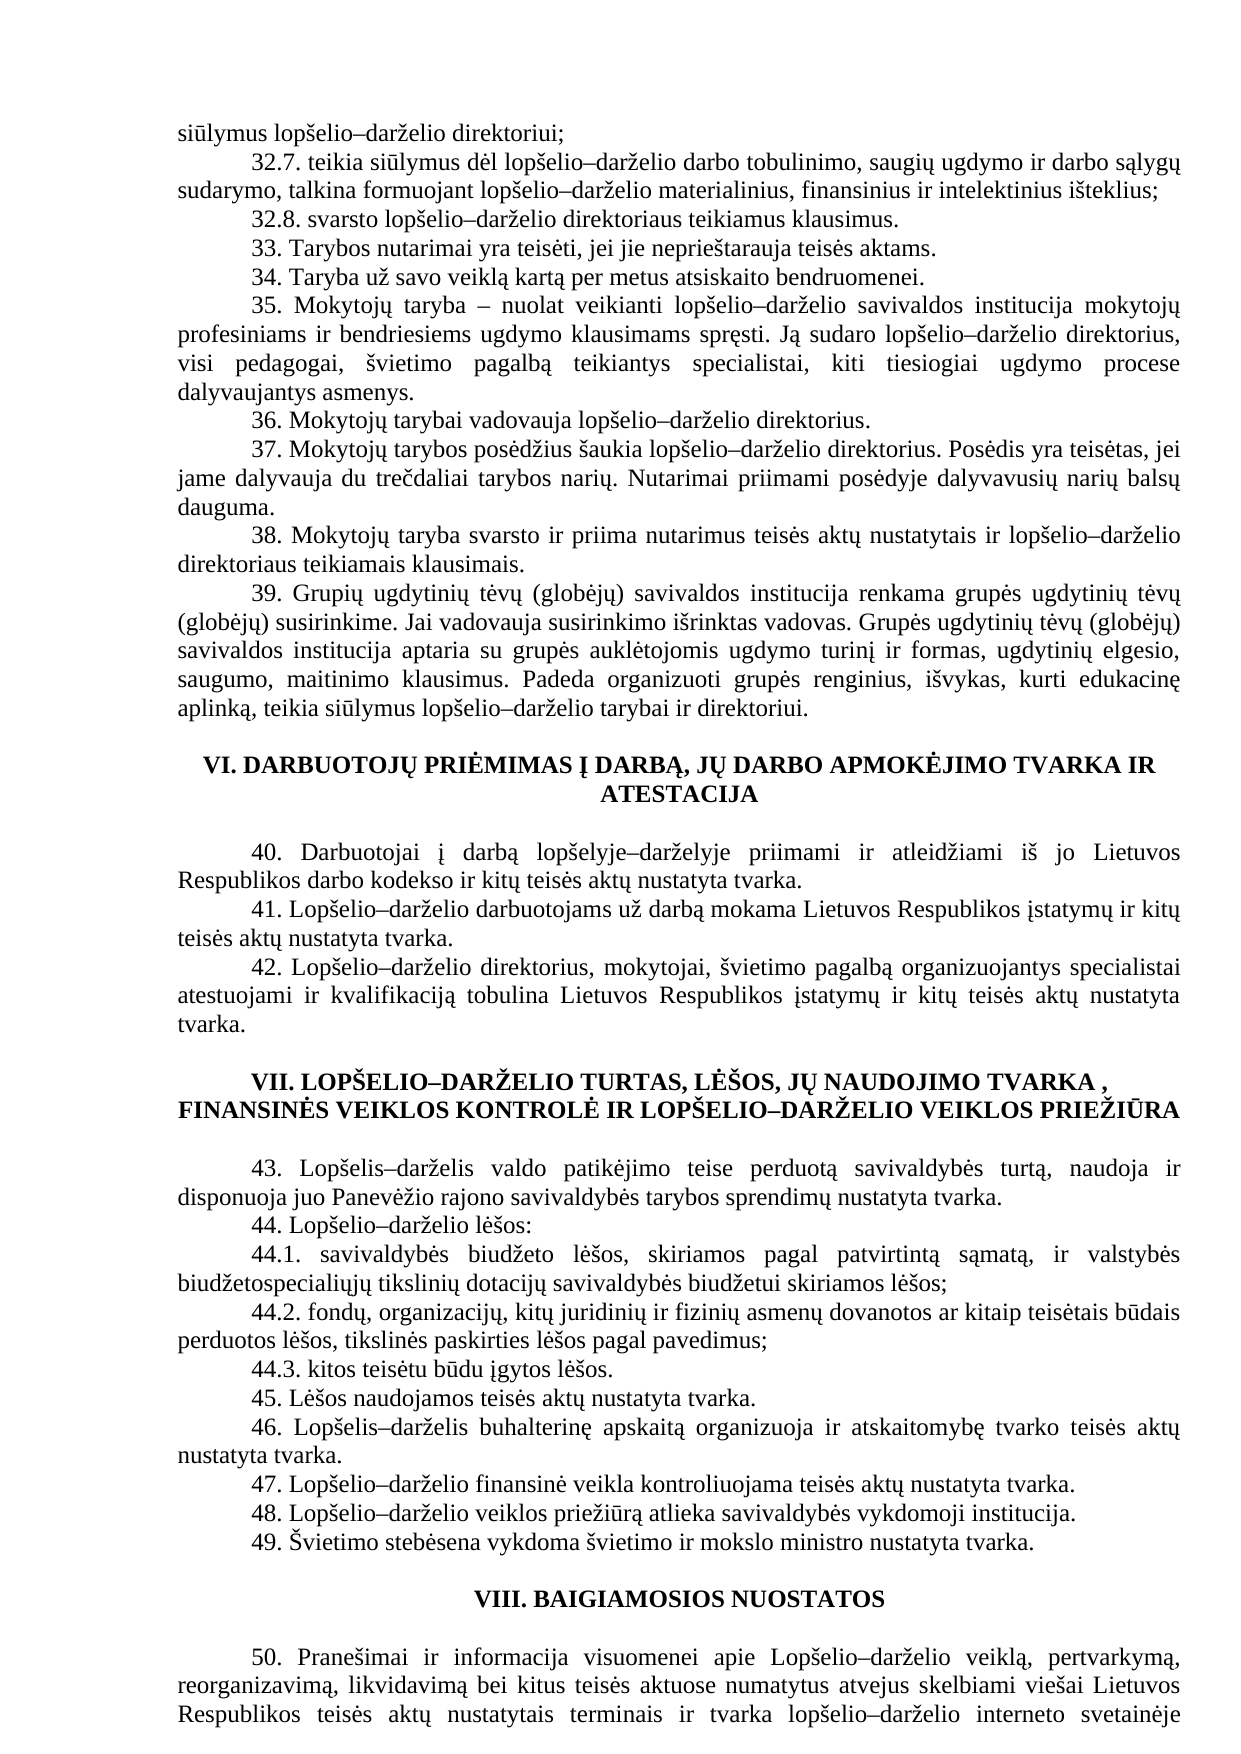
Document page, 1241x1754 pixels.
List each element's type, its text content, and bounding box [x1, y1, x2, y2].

text 41. Lopšelio–darželio darbuotojams už darbą mokama Lietuvos Respublikos įstatymų ir kitų teisės aktų nustatyta tvarka. [177, 894, 1181, 952]
text 49. Švietimo stebėsena vykdoma švietimo ir mokslo ministro nustatyta tvarka. [177, 1527, 1181, 1556]
text 44.2. fondų, organizacijų, kitų juridinių ir fizinių asmenų dovanotos ar kitaip teisėtais būdais perduotos lėšos, tikslinės paskirties lėšos pagal pavedimus; [177, 1297, 1181, 1354]
text 38. Mokytojų taryba svarsto ir priima nutarimus teisės aktų nustatytais ir lopšelio–darželio direktoriaus teikiamais klausimais. [177, 521, 1181, 578]
text 35. Mokytojų taryba – nuolat veikianti lopšelio–darželio savivaldos institucija mokytojų profesiniams ir bendriesiems ugdymo klausimams spręsti. Ją sudaro lopšelio–darželio direktorius, visi pedagogai, švietimo pagalbą teikiantys specialistai, kiti tiesiogiai ugdymo procese dalyvaujantys asmenys. [177, 291, 1181, 406]
text VI. DARBUOTOJŲ PRIĖMIMAS Į DARBĄ, JŲ DARBO APMOKĖJIMO TVARKA IR [177, 751, 1181, 779]
text ATESTACIJA [177, 779, 1181, 808]
text 34. Taryba už savo veiklą kartą per metus atsiskaito bendruomenei. [177, 262, 1181, 291]
text VIII. BAIGIAMOSIOS NUOSTATOS [177, 1584, 1181, 1613]
text 44.1. savivaldybės biudžeto lėšos, skiriamos pagal patvirtintą sąmatą, ir valstybės biudžetospecialiųjų tikslinių dotacijų savivaldybės biudžetui skiriamos lėšos; [177, 1239, 1181, 1297]
text 44.3. kitos teisėtu būdu įgytos lėšos. [177, 1354, 1181, 1383]
text 46. Lopšelis–darželis buhalterinę apskaitą organizuoja ir atskaitomybę tvarko teisės aktų nustatyta tvarka. [177, 1412, 1181, 1469]
text 50. Pranešimai ir informacija visuomenei apie Lopšelio–darželio veiklą, pertvarkymą, reorganizavimą, likvidavimą bei kitus teisės aktuose numatytus atvejus skelbiami viešai Lietuvos Respublikos teisės aktų nustatytais terminais ir tvarka lopšelio–darželio interneto svetainėje [177, 1642, 1181, 1728]
text 45. Lėšos naudojamos teisės aktų nustatyta tvarka. [177, 1383, 1181, 1412]
text 44. Lopšelio–darželio lėšos: [177, 1211, 1181, 1239]
text 33. Tarybos nutarimai yra teisėti, jei jie neprieštarauja teisės aktams. [177, 233, 1181, 262]
text 32.8. svarsto lopšelio–darželio direktoriaus teikiamus klausimus. [177, 204, 1181, 233]
text 37. Mokytojų tarybos posėdžius šaukia lopšelio–darželio direktorius. Posėdis yra teisėtas, jei jame dalyvauja du trečdaliai tarybos narių. Nutarimai priimami posėdyje dalyvavusių narių balsų dauguma. [177, 434, 1181, 521]
text siūlymus lopšelio–darželio direktoriui; [177, 118, 1181, 147]
text 48. Lopšelio–darželio veiklos priežiūrą atlieka savivaldybės vykdomoji institucija. [177, 1498, 1181, 1527]
text 40. Darbuotojai į darbą lopšelyje–darželyje priimami ir atleidžiami iš jo Lietuvos Respublikos darbo kodekso ir kitų teisės aktų nustatyta tvarka. [177, 837, 1181, 894]
text 39. Grupių ugdytinių tėvų (globėjų) savivaldos institucija renkama grupės ugdytinių tėvų (globėjų) susirinkime. Jai vadovauja susirinkimo išrinktas vadovas. Grupės ugdytinių tėvų (globėjų) savivaldos institucija aptaria su grupės auklėtojomis ugdymo turinį ir formas, ugdytinių elgesio, saugumo, maitinimo klausimus. Padeda organizuoti grupės renginius, išvykas, kurti edukacinę aplinką, teikia siūlymus lopšelio–darželio tarybai ir direktoriui. [177, 578, 1181, 722]
text 47. Lopšelio–darželio finansinė veikla kontroliuojama teisės aktų nustatyta tvarka. [177, 1469, 1181, 1498]
text 42. Lopšelio–darželio direktorius, mokytojai, švietimo pagalbą organizuojantys specialistai atestuojami ir kvalifikaciją tobulina Lietuvos Respublikos įstatymų ir kitų teisės aktų nustatyta tvarka. [177, 952, 1181, 1038]
text 36. Mokytojų tarybai vadovauja lopšelio–darželio direktorius. [177, 406, 1181, 434]
text VII. LOPŠELIO–DARŽELIO TURTAS, LĖŠOS, JŲ NAUDOJIMO TVARKA , FINANSINĖS VEIKLOS KONTROLĖ IR LOPŠELIO–DARŽELIO VEIKLOS PRIEŽIŪRA [177, 1067, 1181, 1124]
text 43. Lopšelis–darželis valdo patikėjimo teise perduotą savivaldybės turtą, naudoja ir disponuoja juo Panevėžio rajono savivaldybės tarybos sprendimų nustatyta tvarka. [177, 1153, 1181, 1211]
text 32.7. teikia siūlymus dėl lopšelio–darželio darbo tobulinimo, saugių ugdymo ir darbo sąlygų sudarymo, talkina formuojant lopšelio–darželio materialinius, finansinius ir intelektinius išteklius; [177, 147, 1181, 204]
